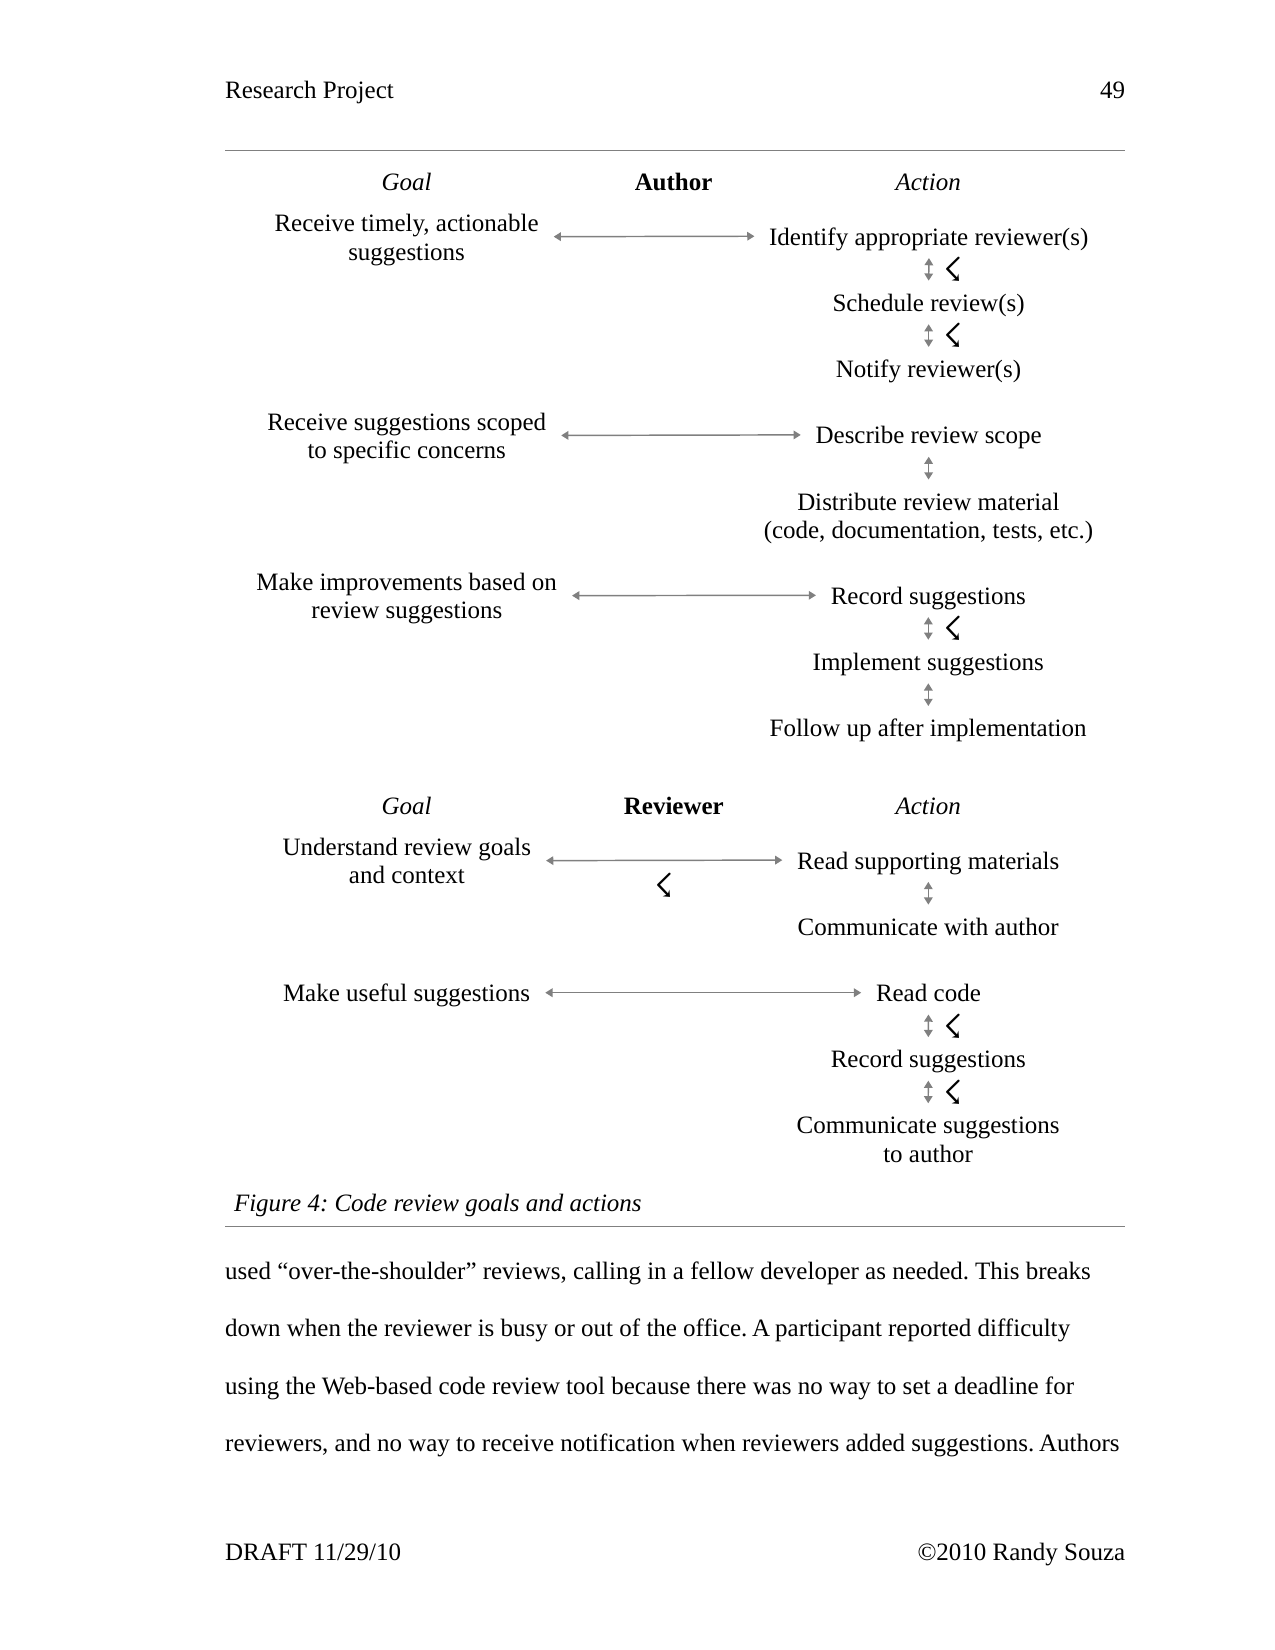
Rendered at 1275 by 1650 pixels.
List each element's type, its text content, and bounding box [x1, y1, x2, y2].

text Figure 4: Code review goals and actions [234, 1188, 1116, 1217]
text used “over-the-shoulder” reviews, calling in a fellow developer as needed. This breaks down when the reviewer is busy or out of the office. A participant reported difficulty using the Web-based code review tool because there was no way to set a deadline for reviewers, and no way to receive notification when reviewers added suggestions. Authors [225, 1227, 1125, 1457]
